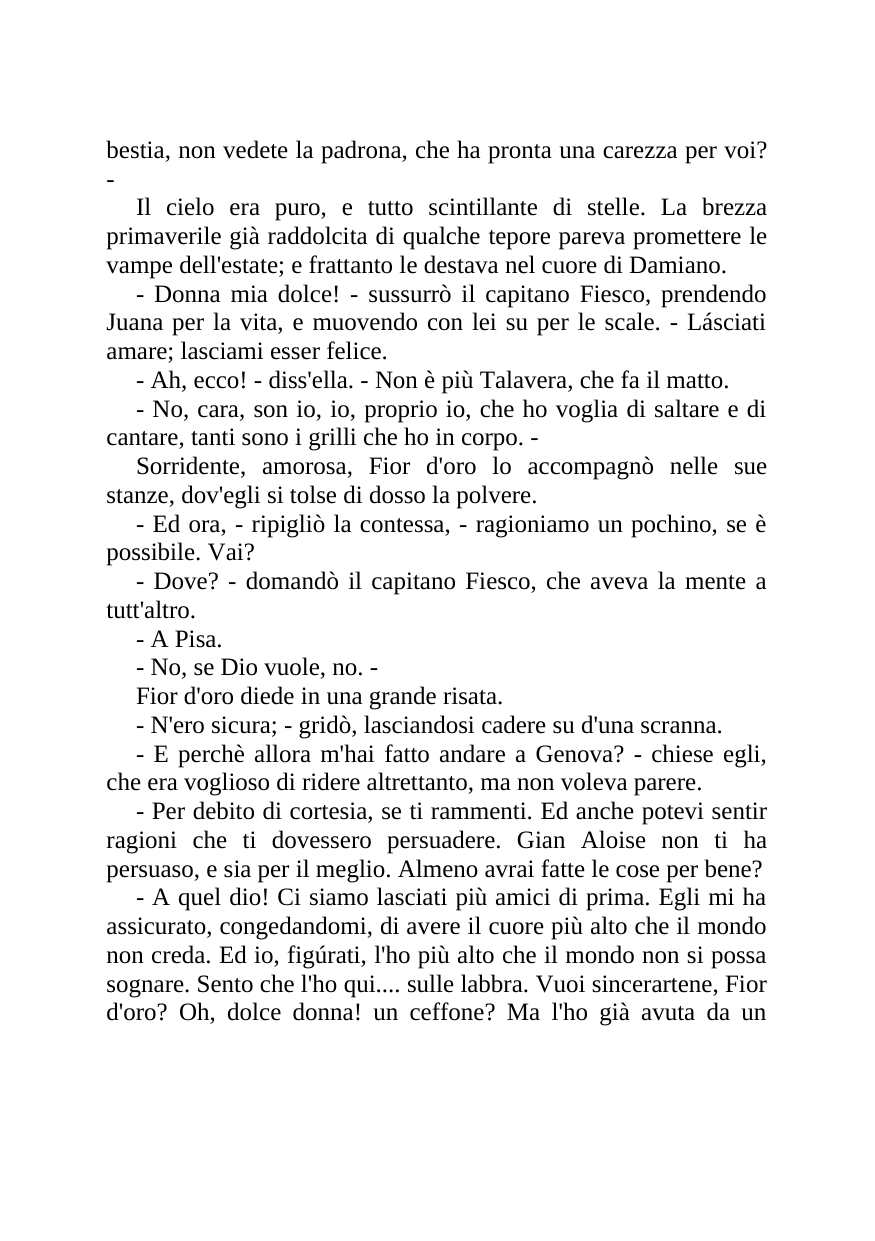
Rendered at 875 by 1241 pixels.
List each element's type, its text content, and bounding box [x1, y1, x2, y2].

text - A quel dio! Ci siamo lasciati più amici di prima. Egli mi ha assicurato, congedandomi, di avere il cuore più alto che il mondo non creda. Ed io, figúrati, l'ho più alto che il mondo non si possa sognare. Sento che l'ho qui.... sulle labbra. Vuoi sincerartene, Fior d'oro? Oh, dolce donna! un ceffone? Ma l'ho già avuta da un [106, 882, 768, 1026]
text - No, cara, son io, io, proprio io, che ho voglia di saltare e di cantare, tanti sono i grilli che ho in corpo. - [106, 394, 768, 451]
text - A Pisa. [106, 624, 768, 652]
text - Dove? - domandò il capitano Fiesco, che aveva la mente a tutt'altro. [106, 566, 768, 624]
text Il cielo era puro, e tutto scintillante di stelle. La brezza primaverile già raddolcita di qualche tepore pareva promettere le vampe dell'estate; e frattanto le destava nel cuore di Damiano. [106, 192, 768, 279]
text - Ed ora, - ripigliò la contessa, - ragioniamo un pochino, se è possibile. Vai? [106, 509, 768, 566]
text - Ah, ecco! - diss'ella. - Non è più Talavera, che fa il matto. [106, 365, 768, 394]
text - No, se Dio vuole, no. - [106, 652, 768, 681]
text bestia, non vedete la padrona, che ha pronta una carezza per voi? - [106, 135, 768, 192]
text - E perchè allora m'hai fatto andare a Genova? - chiese egli, che era voglioso di ridere altrettanto, ma non voleva parere. [106, 739, 768, 796]
text - N'ero sicura; - gridò, lasciandosi cadere su d'una scranna. [106, 710, 768, 739]
text - Per debito di cortesia, se ti rammenti. Ed anche potevi sentir ragioni che ti dovessero persuadere. Gian Aloise non ti ha persuaso, e sia per il meglio. Almeno avrai fatte le cose per bene? [106, 796, 768, 882]
text - Donna mia dolce! - sussurrò il capitano Fiesco, prendendo Juana per la vita, e muovendo con lei su per le scale. - Lásciati amare; lasciami esser felice. [106, 279, 768, 365]
text Fior d'oro diede in una grande risata. [106, 681, 768, 710]
text Sorridente, amorosa, Fior d'oro lo accompagnò nelle sue stanze, dov'egli si tolse di dosso la polvere. [106, 451, 768, 509]
